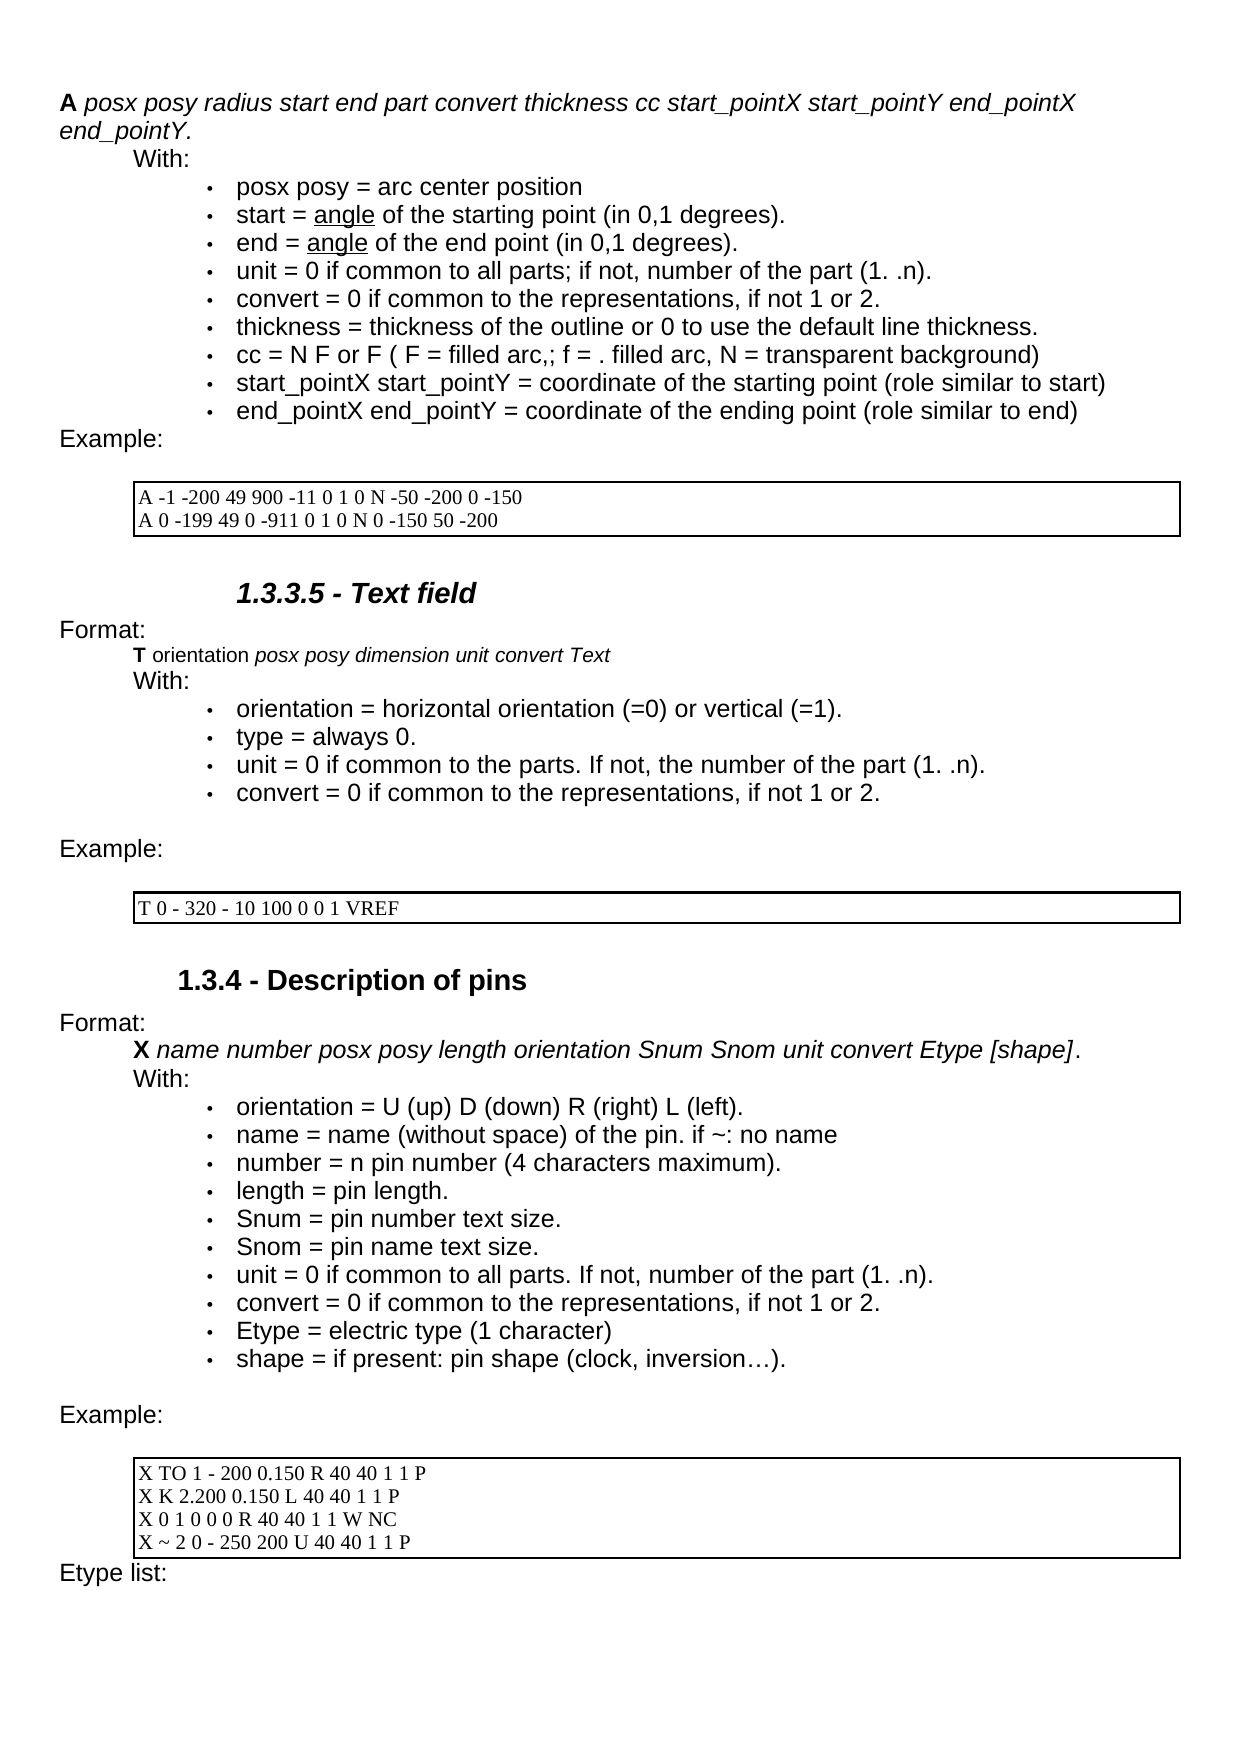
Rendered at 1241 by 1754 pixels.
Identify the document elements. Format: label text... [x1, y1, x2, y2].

list unit = 0 if common to all parts; if not, number of the part (1. .n). [207, 257, 1181, 285]
subtitle Description of pins [177, 964, 1181, 997]
list shape = if present: pin shape (clock, inversion…). [207, 1345, 1181, 1373]
text A -1 -200 49 900 -11 0 1 0 N -50 -200 0 -150 [135, 483, 1179, 504]
list orientation = horizontal orientation (=0) or vertical (=1). [207, 695, 1181, 723]
subtitle Text field [236, 577, 1181, 609]
list number = n pin number (4 characters maximum). [207, 1148, 1181, 1177]
text Format: [59, 1008, 1181, 1036]
text Format: [59, 616, 1181, 644]
text Example: [59, 1401, 1181, 1429]
list Snom = pin name text size. [207, 1233, 1181, 1261]
text With: [133, 667, 1181, 695]
list convert = 0 if common to the representations, if not 1 or 2. [207, 1289, 1181, 1317]
text X TO 1 - 200 0.150 R 40 40 1 1 P [135, 1459, 1179, 1480]
list start_pointX start_pointY = coordinate of the starting point (role similar to start) [207, 369, 1181, 397]
text Example: [59, 425, 1181, 453]
list cc = N F or F ( F = filled arc,; f = . filled arc, N = transparent background) [207, 341, 1181, 369]
text X ~ 2 0 - 250 200 U 40 40 1 1 P [135, 1526, 1179, 1557]
list end_pointX end_pointY = coordinate of the ending point (role similar to end) [207, 397, 1181, 425]
list name = name (without space) of the pin. if ~: no name [207, 1121, 1181, 1148]
list convert = 0 if common to the representations, if not 1 or 2. [207, 779, 1181, 807]
list start = angle of the starting point (in 0,1 degrees). [207, 201, 1181, 229]
text Example: [59, 835, 1181, 863]
list unit = 0 if common to all parts. If not, number of the part (1. .n). [207, 1261, 1181, 1289]
list unit = 0 if common to the parts. If not, the number of the part (1. .n). [207, 751, 1181, 779]
text X K 2.200 0.150 L 40 40 1 1 P [135, 1480, 1179, 1503]
list length = pin length. [207, 1177, 1181, 1204]
list type = always 0. [207, 723, 1181, 751]
text Etype list: [59, 1559, 1181, 1587]
list posx posy = arc center position [207, 173, 1181, 201]
list end = angle of the end point (in 0,1 degrees). [207, 229, 1181, 257]
text With: [133, 144, 1181, 173]
text X 0 1 0 0 0 R 40 40 1 1 W NC [135, 1503, 1179, 1526]
list thickness = thickness of the outline or 0 to use the default line thickness. [207, 313, 1181, 341]
list orientation = U (up) D (down) R (right) L (left). [207, 1092, 1181, 1121]
text With: [133, 1064, 1181, 1092]
list convert = 0 if common to the representations, if not 1 or 2. [207, 285, 1181, 313]
text T orientation posx posy dimension unit convert Text [133, 644, 1181, 667]
text T 0 - 320 - 10 100 0 0 1 VREF [135, 894, 1179, 922]
text X name number posx posy length orientation Snum Snom unit convert Etype [shape]. [133, 1036, 1181, 1064]
list Snum = pin number text size. [207, 1204, 1181, 1233]
text A 0 -199 49 0 -911 0 1 0 N 0 -150 50 -200 [135, 504, 1179, 535]
list Etype = electric type (1 character) [207, 1317, 1181, 1345]
text A posx posy radius start end part convert thickness cc start_pointX start_pointY end_pointX end_pointY. [59, 88, 1181, 144]
